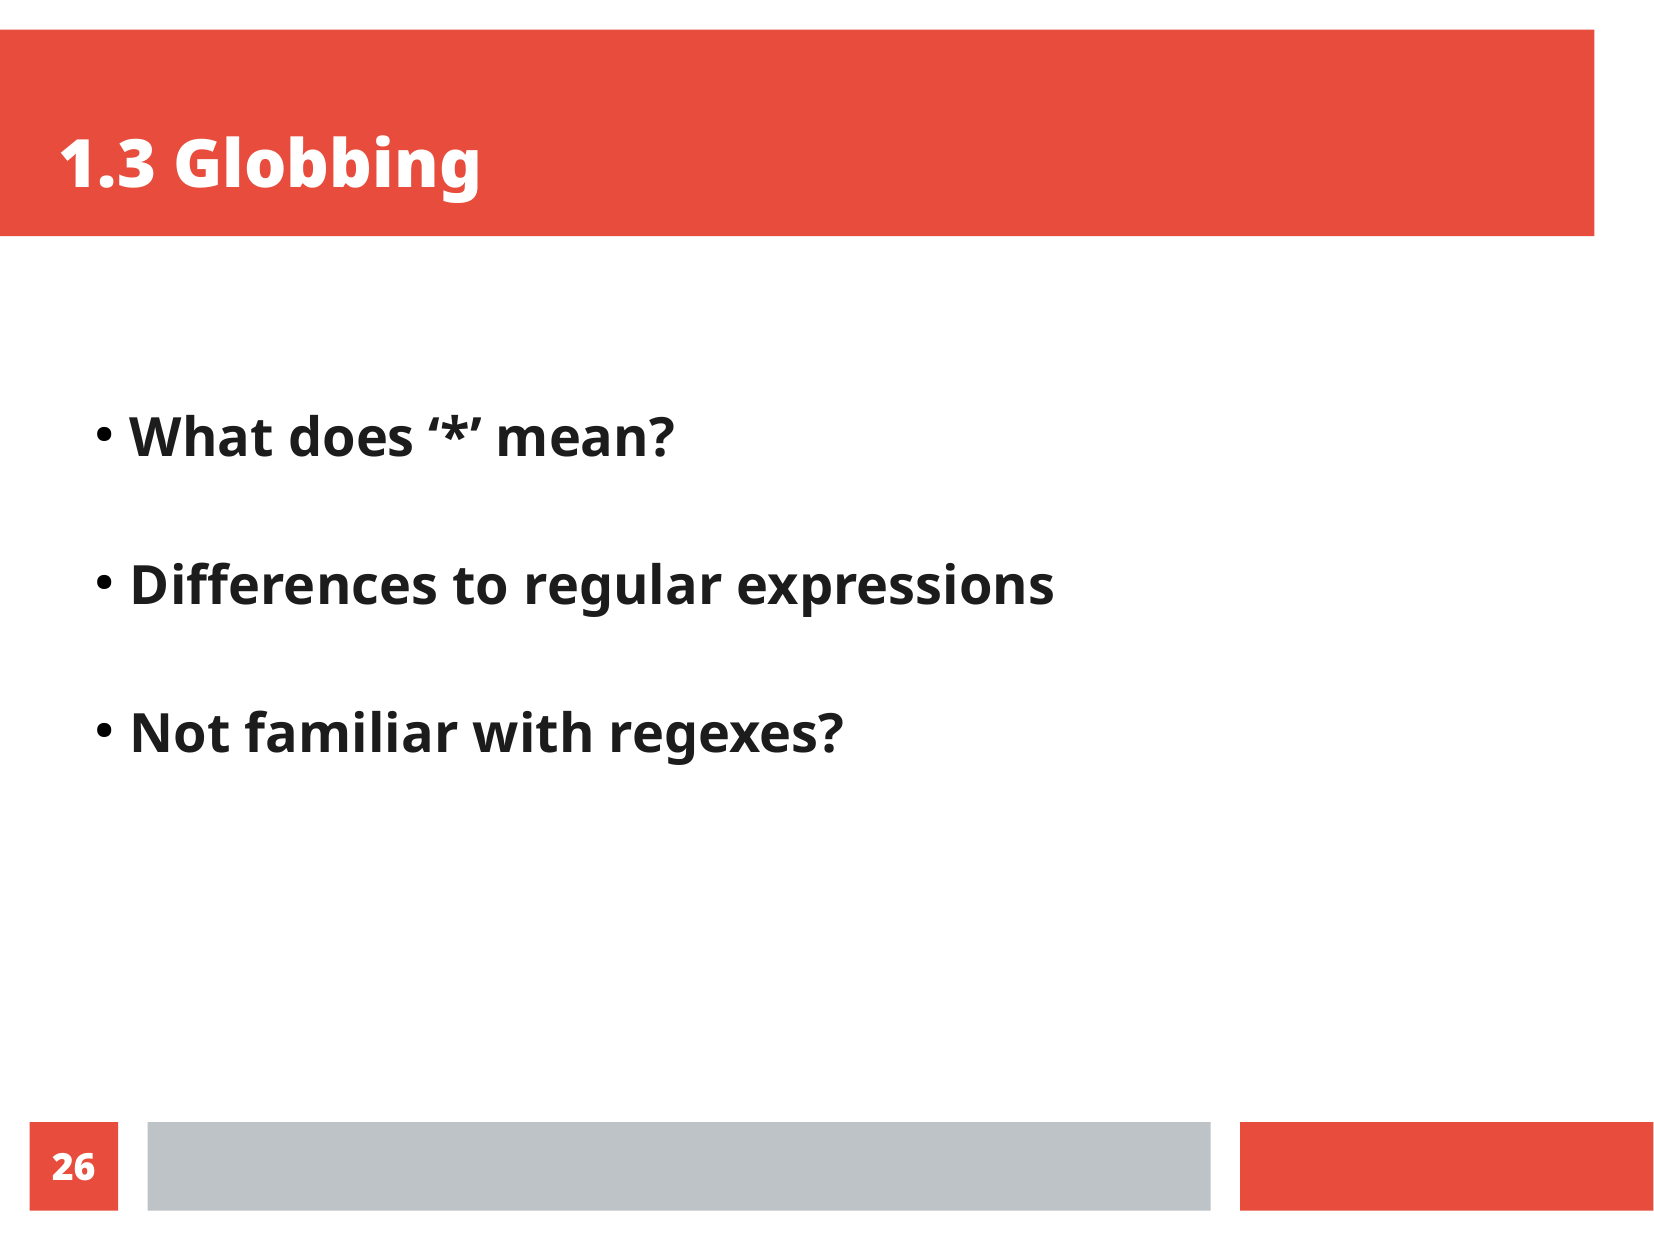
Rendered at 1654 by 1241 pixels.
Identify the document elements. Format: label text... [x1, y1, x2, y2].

subtitle What does ‘*’ mean? Differences to regular expressions Not familiar with regexes? [59, 324, 1565, 1093]
title 1.3 Globbing [59, 59, 1595, 207]
